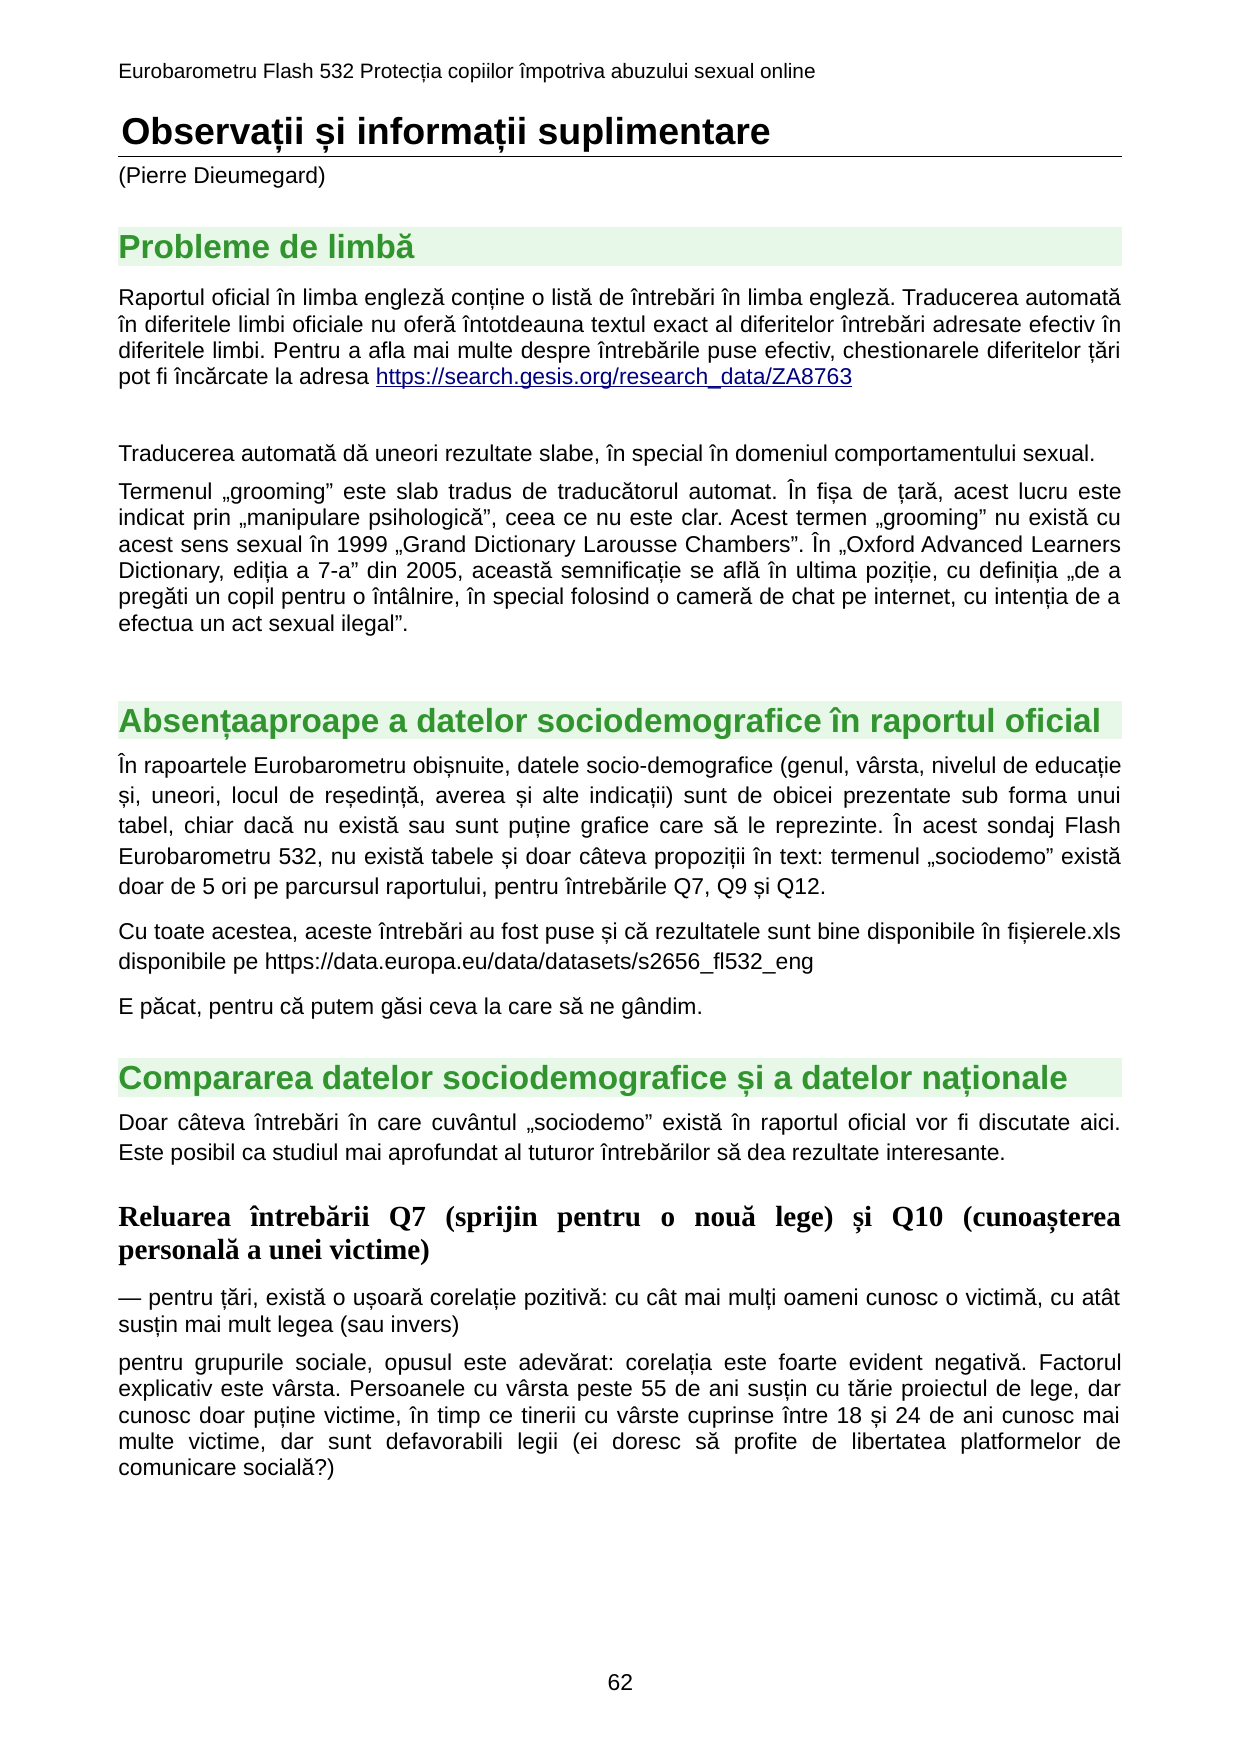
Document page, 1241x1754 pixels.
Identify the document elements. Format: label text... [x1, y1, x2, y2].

text Cu toate acestea, aceste întrebări au fost puse și că rezultatele sunt bine disponibile în fișierele.xls disponibile pe https://data.europa.eu/data/datasets/s2656_fl532_eng [118, 918, 1122, 974]
subtitle Observații și informații suplimentare [118, 107, 1122, 156]
subtitle Reluarea întrebării Q7 (sprijin pentru o nouă lege) și Q10 (cunoașterea personală a unei victime) [118, 1199, 1122, 1266]
text — pentru țări, există o ușoară corelație pozitivă: cu cât mai mulți oameni cunosc o victimă, cu atât susțin mai mult legea (sau invers) [118, 1284, 1122, 1337]
text Termenul „grooming” este slab tradus de traducătorul automat. În fișa de țară, acest lucru este indicat prin „manipulare psihologică”, ceea ce nu este clar. Acest termen „grooming” nu există cu acest sens sexual în 1999 „Grand Dictionary Larousse Chambers”. În „Oxford Advanced Learners Dictionary, ediția a 7-a” din 2005, această semnificație se află în ultima poziție, cu definiția „de a pregăti un copil pentru o întâlnire, în special folosind o cameră de chat pe internet, cu intenția de a efectua un act sexual ilegal”. [118, 478, 1122, 636]
subtitle Absențaaproape a datelor sociodemografice în raportul oficial [118, 701, 1122, 739]
text Doar câteva întrebări în care cuvântul „sociodemo” există în raportul oficial vor fi discutate aici. Este posibil ca studiul mai aprofundat al tuturor întrebărilor să dea rezultate interesante. [118, 1109, 1122, 1166]
text Traducerea automată dă uneori rezultate slabe, în special în domeniul comportamentului sexual. [118, 440, 1122, 466]
text În rapoartele Eurobarometru obișnuite, datele socio-demografice (genul, vârsta, nivelul de educație și, uneori, locul de reședință, averea și alte indicații) sunt de obicei prezentate sub forma unui tabel, chiar dacă nu există sau sunt puține grafice care să le reprezinte. În acest sondaj Flash Eurobarometru 532, nu există tabele și doar câteva propoziții în text: termenul „sociodemo” există doar de 5 ori pe parcursul raportului, pentru întrebările Q7, Q9 și Q12. [118, 752, 1122, 899]
subtitle Compararea datelor sociodemografice și a datelor naționale [118, 1058, 1122, 1097]
text (Pierre Dieumegard) [118, 162, 1122, 188]
text Raportul oficial în limba engleză conține o listă de întrebări în limba engleză. Traducerea automată în diferitele limbi oficiale nu oferă întotdeauna textul exact al diferitelor întrebări adresate efectiv în diferitele limbi. Pentru a afla mai multe despre întrebările puse efectiv, chestionarele diferitelor țări pot fi încărcate la adresa https://search.gesis.org/research_data/ZA8763 [118, 284, 1122, 389]
text E păcat, pentru că putem găsi ceva la care să ne gândim. [118, 993, 1122, 1019]
text pentru grupurile sociale, opusul este adevărat: corelația este foarte evident negativă. Factorul explicativ este vârsta. Persoanele cu vârsta peste 55 de ani susțin cu tărie proiectul de lege, dar cunosc doar puține victime, în timp ce tinerii cu vârste cuprinse între 18 și 24 de ani cunosc mai multe victime, dar sunt defavorabili legii (ei doresc să profite de libertatea platformelor de comunicare socială?) [118, 1349, 1122, 1481]
subtitle Probleme de limbă [118, 227, 1122, 266]
